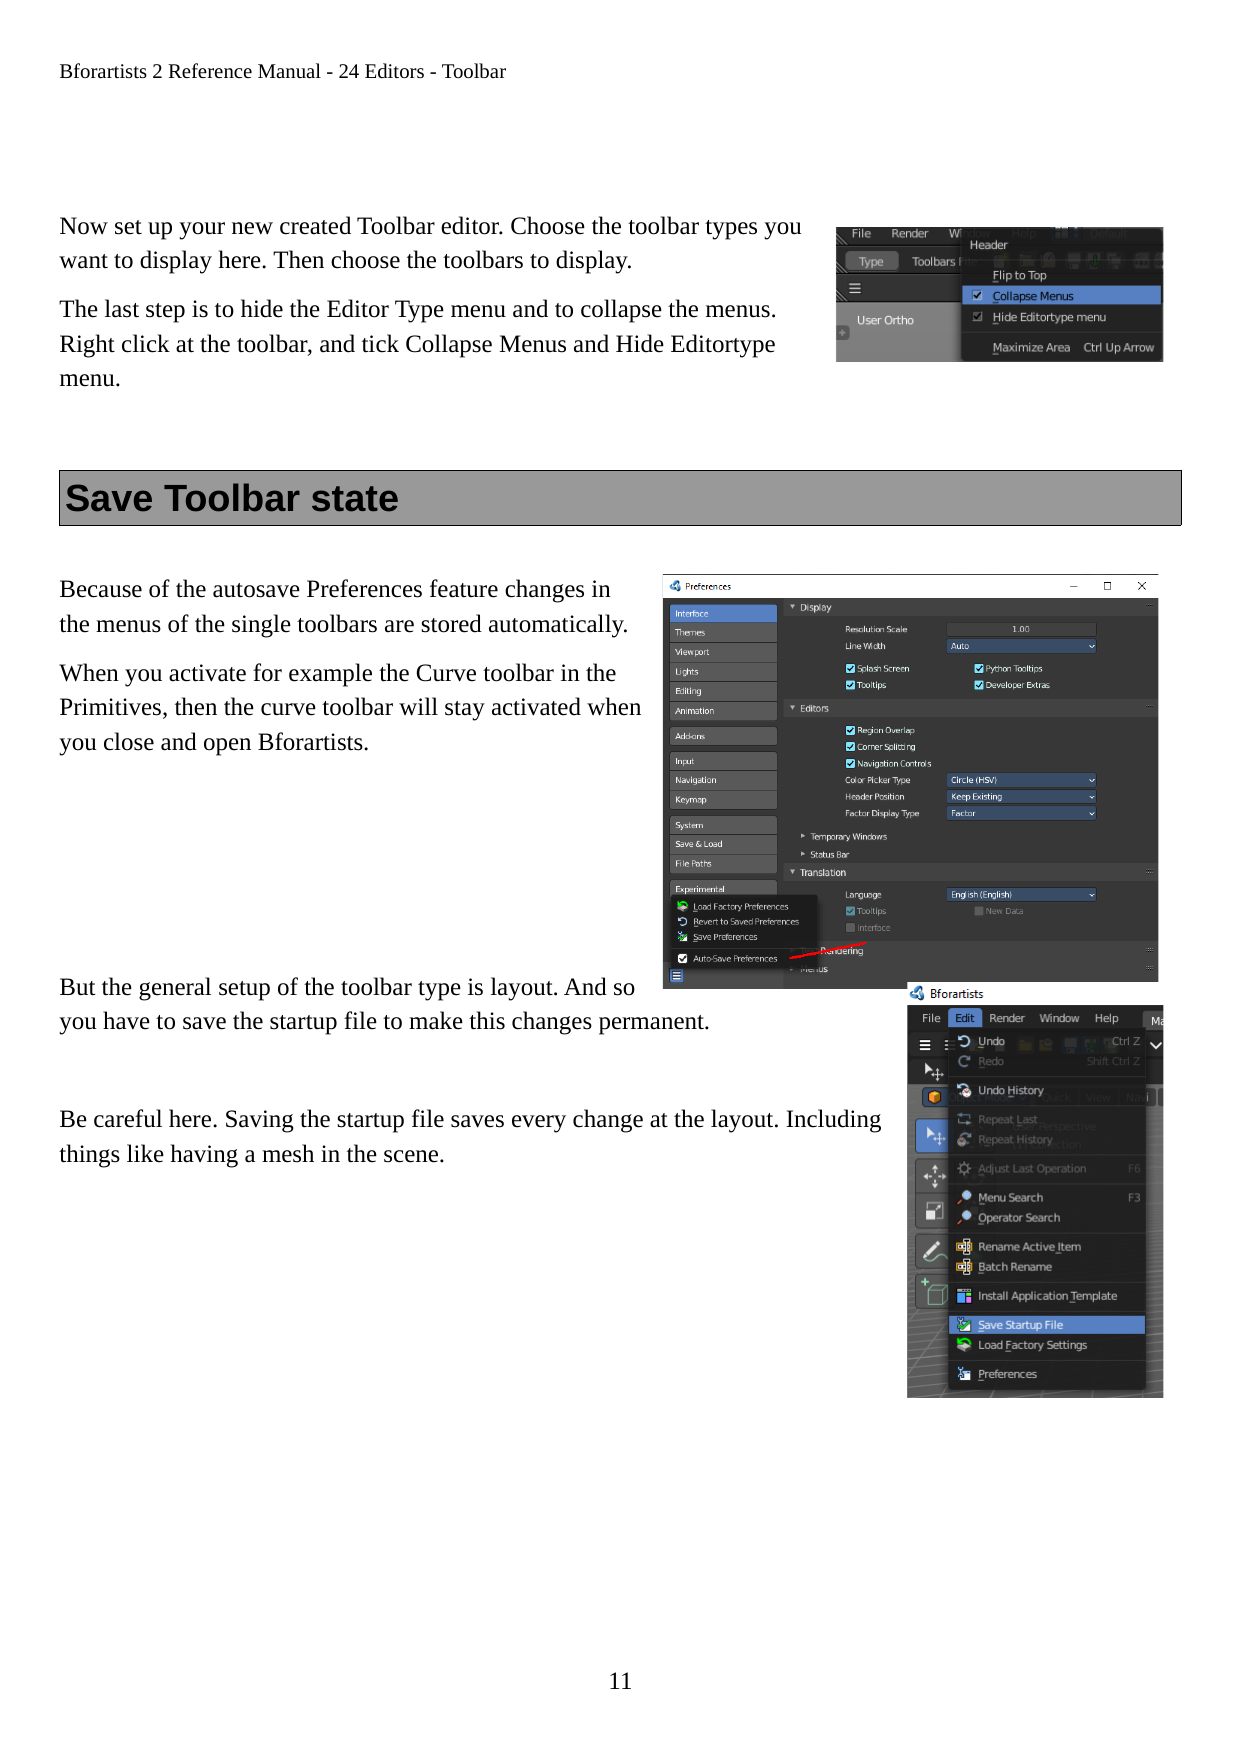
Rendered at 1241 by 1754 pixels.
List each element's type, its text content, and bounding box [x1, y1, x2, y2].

text But the general setup of the toolbar type is layout. And so you have to save the startup file to make this changes permanent. [59, 972, 907, 1035]
text The last step is to hide the Editor Type menu and to collapse the menus. Right click at the toolbar, and tick Collapse Menus and Hide Editortype menu. [59, 294, 1181, 392]
picture [835, 227, 1164, 362]
text When you activate for example the Curve toolbar in the Primitives, then the curve toolbar will stay activated when you close and open Bforartists. [59, 658, 662, 755]
text Because of the autosave Preferences feature changes in the menus of the single toolbars are stored automatically. [59, 574, 662, 637]
text Be careful here. Saving the startup file saves every change at the layout. Including things like having a mesh in the scene. [59, 1104, 907, 1168]
picture [662, 574, 1164, 1398]
text Now set up your new created Toolbar editor. Choose the toolbar types you want to display here. Then choose the toolbars to display. [59, 211, 1181, 274]
table_header Save Toolbar state [60, 471, 1181, 525]
